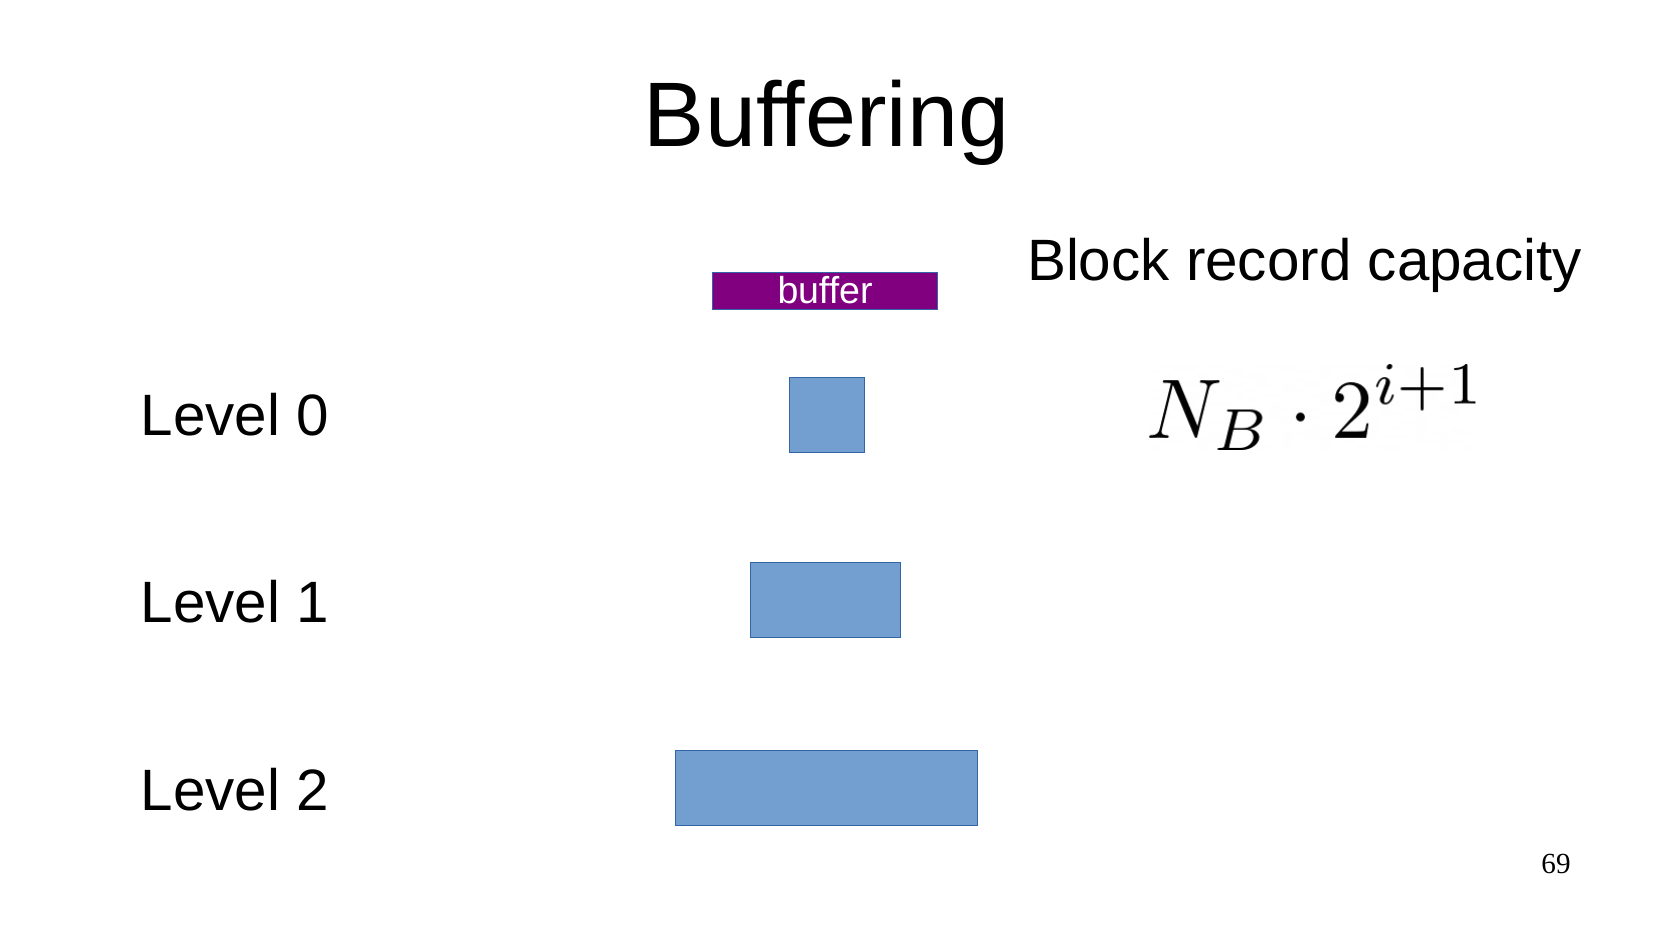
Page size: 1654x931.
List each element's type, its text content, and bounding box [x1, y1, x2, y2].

text_box buffer [712, 272, 938, 310]
text_box [675, 750, 978, 826]
text_box [789, 377, 865, 453]
text_box Level 1 [125, 562, 344, 643]
picture [1149, 364, 1476, 451]
text_box Level 2 [125, 750, 352, 895]
text_box Block record capacity [1012, 220, 1613, 301]
text_box [750, 562, 901, 638]
text_box Level 0 [125, 375, 352, 455]
title Buffering [82, 37, 1571, 193]
